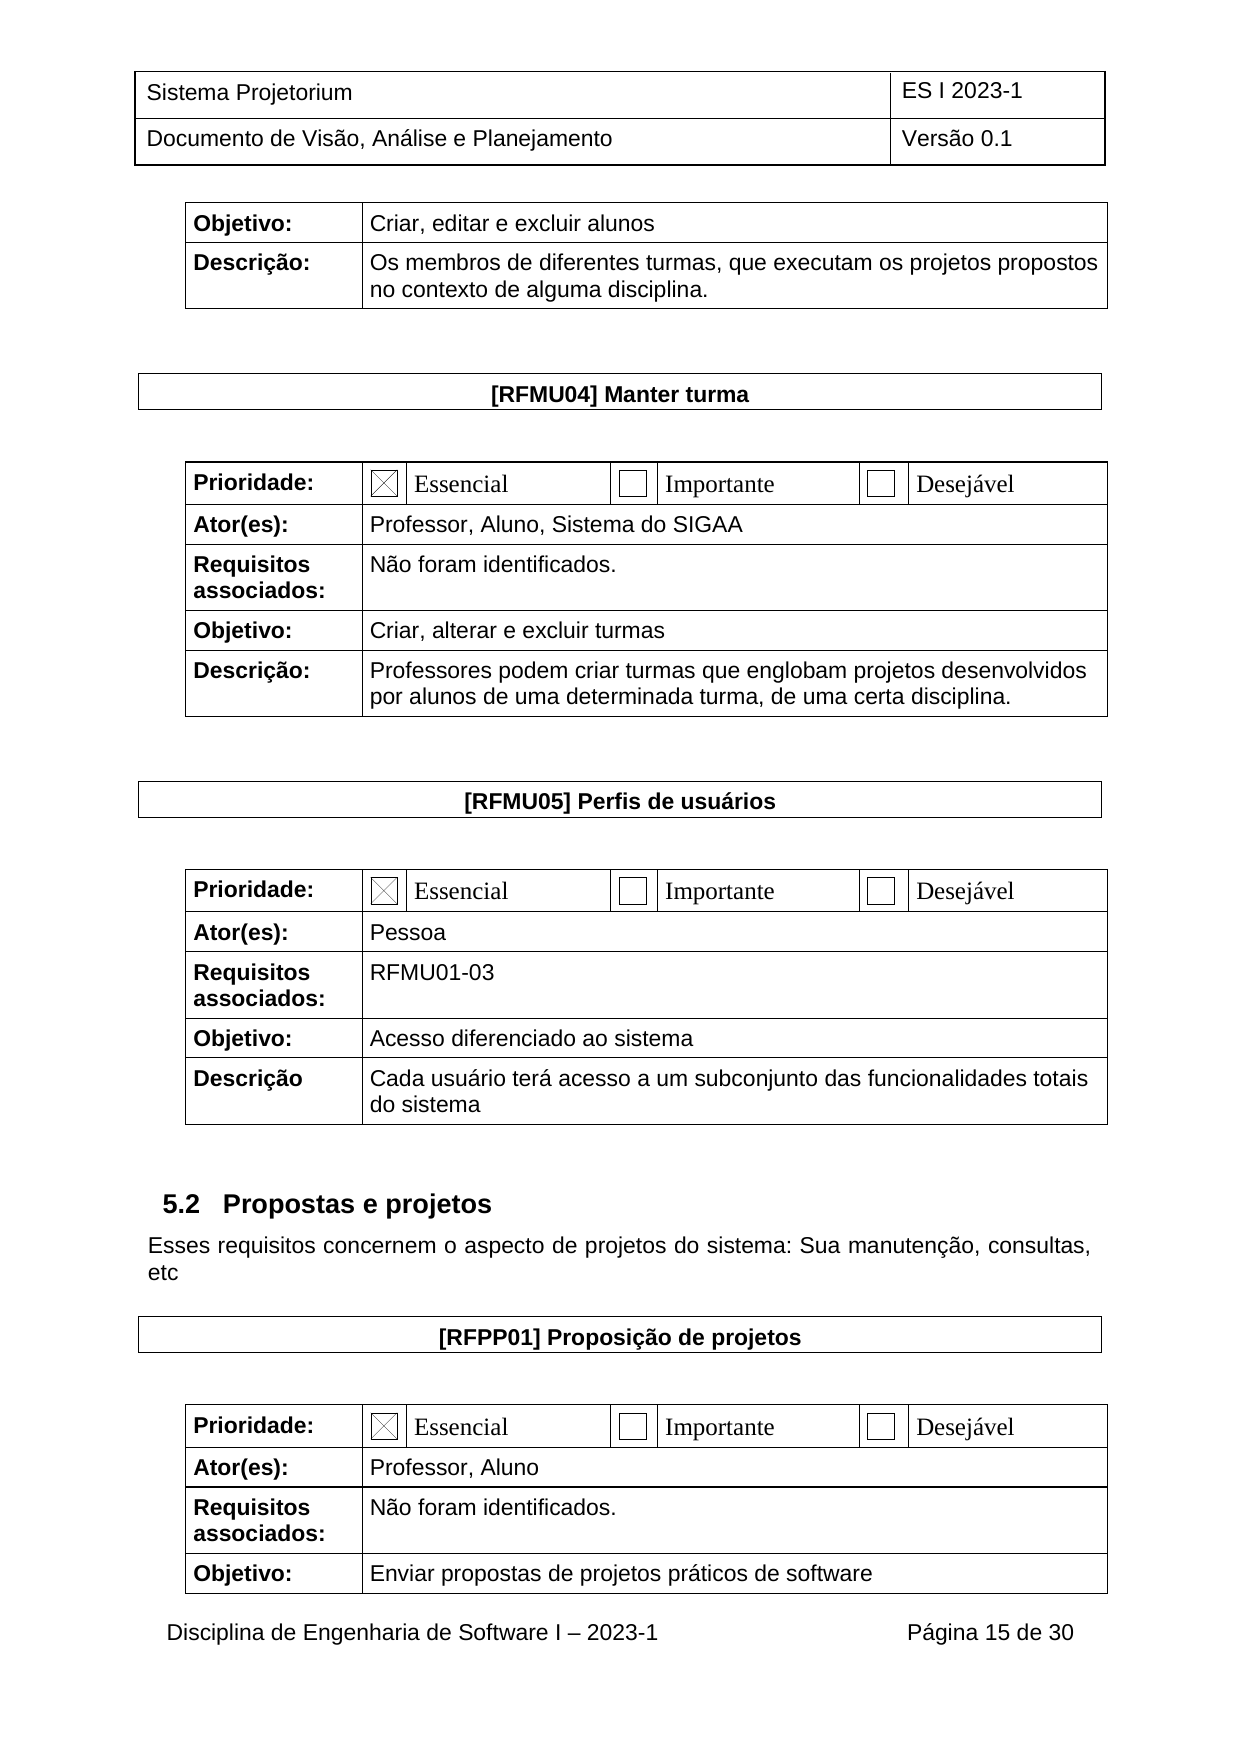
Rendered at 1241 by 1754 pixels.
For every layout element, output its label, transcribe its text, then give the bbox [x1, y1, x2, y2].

table_cell Criar, editar e excluir alunos [363, 203, 1107, 242]
table_cell Professor, Aluno, Sistema do SIGAA [363, 505, 1107, 543]
table_header Prioridade: [186, 463, 362, 504]
table_header Prioridade: [186, 870, 362, 911]
table_header Desejável [909, 870, 1107, 911]
table_cell Objetivo: [186, 203, 362, 242]
table_header Essencial [407, 870, 610, 911]
table_cell Pessoa [363, 912, 1107, 951]
text [RFMU05] Perfis de usuários [139, 782, 1101, 817]
table_header [363, 1405, 406, 1447]
table_cell Descrição: [186, 243, 362, 308]
table_cell Ator(es): [186, 505, 362, 543]
subtitle Propostas e projetos [162, 1188, 1092, 1220]
table_cell Requisitos associados: [186, 545, 362, 610]
table_header Prioridade: [186, 1405, 362, 1447]
table_header Essencial [407, 463, 610, 504]
table_cell Enviar propostas de projetos práticos de software [363, 1554, 1107, 1593]
table_cell Descrição: [186, 651, 362, 716]
table_cell Ator(es): [186, 912, 362, 951]
text [RFMU04] Manter turma [139, 374, 1101, 409]
table_cell Não foram identificados. [363, 545, 1107, 610]
table_cell Professores podem criar turmas que englobam projetos desenvolvidos por alunos de uma determinada turma, de uma certa disciplina. [363, 651, 1107, 716]
table_header Desejável [909, 463, 1107, 504]
table_header Desejável [909, 1405, 1107, 1447]
text [RFPP01] Proposição de projetos [139, 1317, 1101, 1352]
table_header [611, 1405, 657, 1447]
table_header [611, 463, 657, 504]
table_cell Objetivo: [186, 611, 362, 650]
table_header [363, 463, 406, 504]
table_cell Cada usuário terá acesso a um subconjunto das funcionalidades totais do sistema [363, 1058, 1107, 1123]
table_cell RFMU01-03 [363, 952, 1107, 1017]
table_cell Requisitos associados: [186, 1488, 362, 1553]
table_header Importante [658, 463, 859, 504]
table_header Importante [658, 1405, 859, 1447]
table_header Importante [658, 870, 859, 911]
table_header [860, 870, 908, 911]
table_cell Criar, alterar e excluir turmas [363, 611, 1107, 650]
table_header [363, 870, 406, 911]
table_header [860, 463, 908, 504]
table_cell Os membros de diferentes turmas, que executam os projetos propostos no contexto de alguma disciplina. [363, 243, 1107, 308]
table_cell Ator(es): [186, 1448, 362, 1486]
table_header [611, 870, 657, 911]
table_cell Não foram identificados. [363, 1488, 1107, 1553]
table_cell Descrição [186, 1058, 362, 1123]
text Esses requisitos concernem o aspecto de projetos do sistema: Sua manutenção, consultas, etc [148, 1232, 1092, 1285]
table_cell Requisitos associados: [186, 952, 362, 1017]
table_cell Objetivo: [186, 1554, 362, 1593]
table_cell Objetivo: [186, 1019, 362, 1057]
table_cell Professor, Aluno [363, 1448, 1107, 1486]
table_cell Acesso diferenciado ao sistema [363, 1019, 1107, 1057]
table_header [860, 1405, 908, 1447]
table_header Essencial [407, 1405, 610, 1447]
